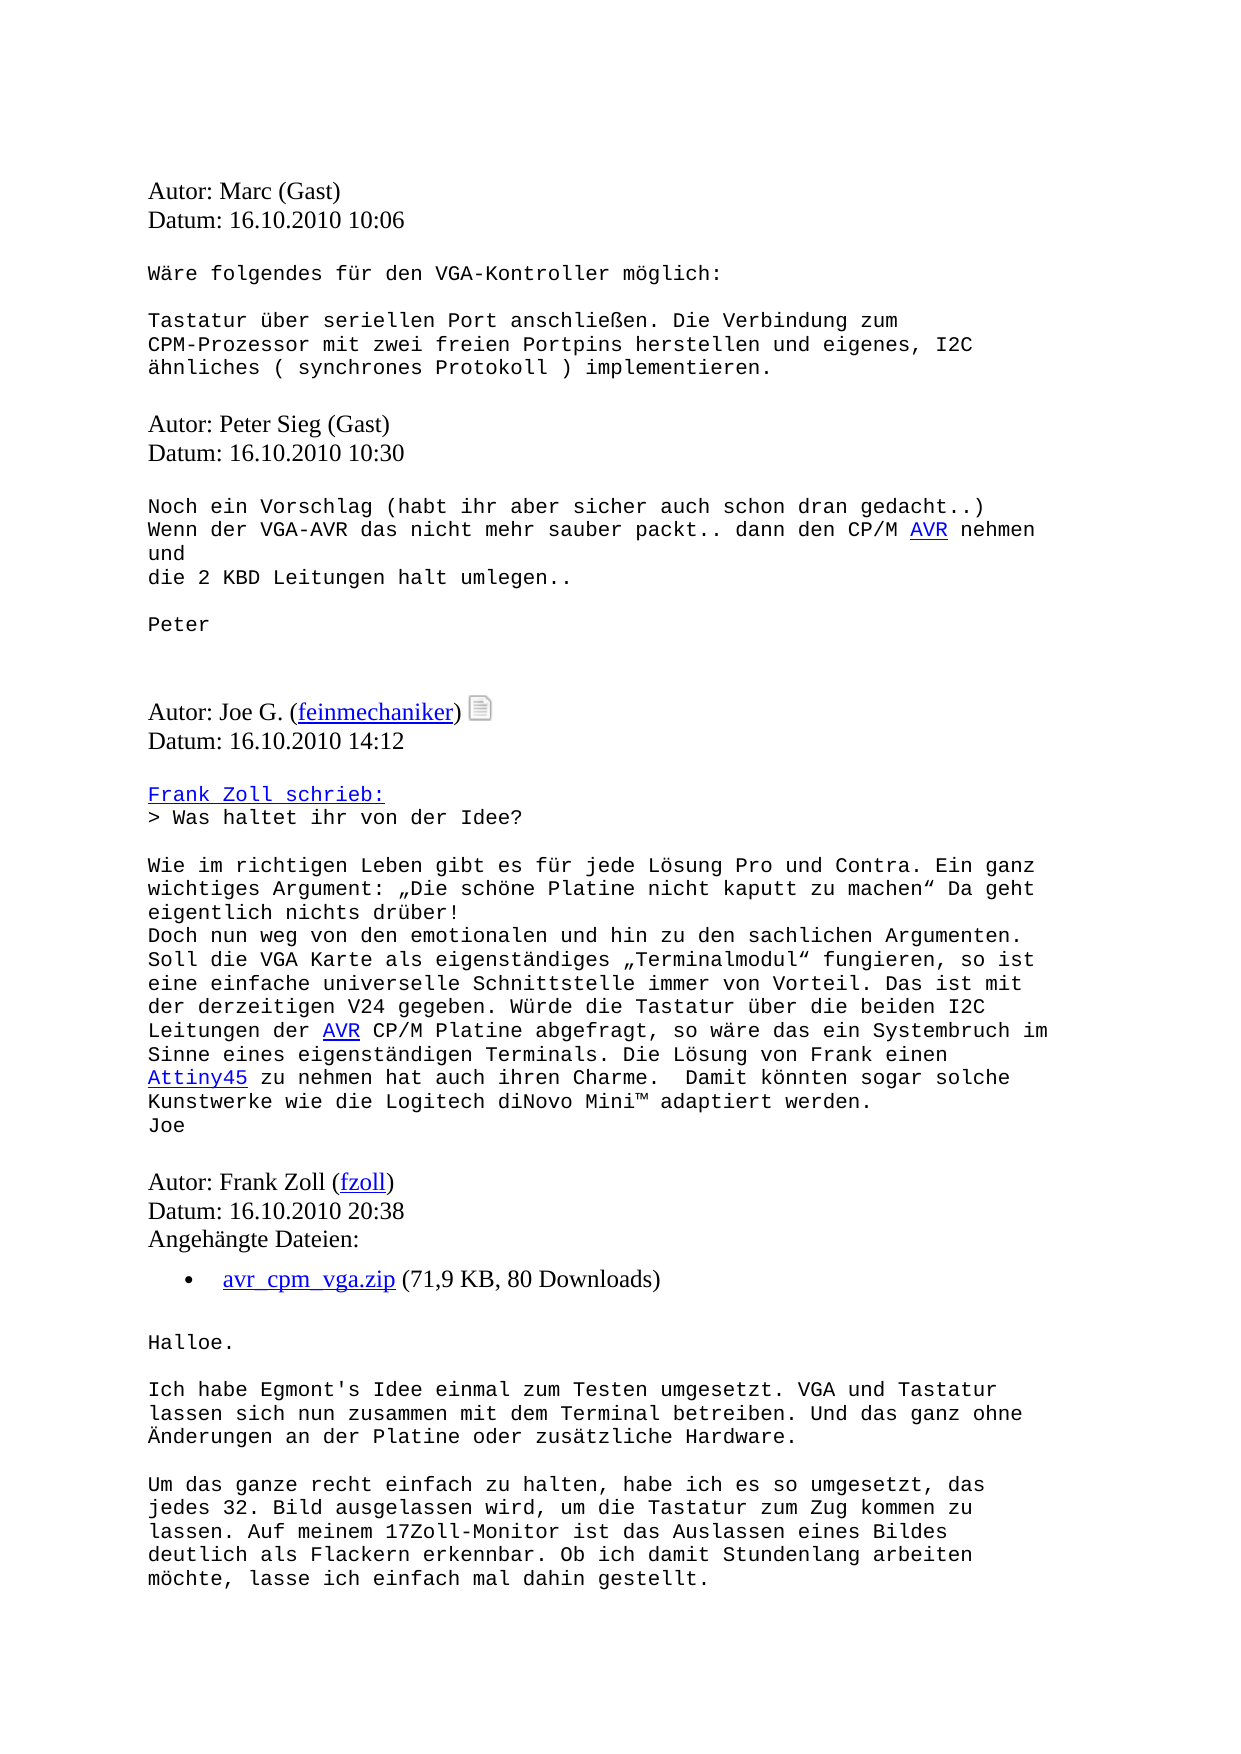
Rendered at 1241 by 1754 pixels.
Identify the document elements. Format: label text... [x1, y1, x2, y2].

text Datum: 16.10.2010 10:06 [148, 205, 1093, 234]
text Tastatur über seriellen Port anschließen. Die Verbindung zum [148, 310, 1093, 333]
text > Was haltet ihr von der Idee? [148, 807, 1093, 831]
picture [467, 695, 494, 721]
text möchte, lasse ich einfach mal dahin gestellt. [148, 1568, 1093, 1592]
text und [148, 543, 1093, 567]
text Datum: 16.10.2010 10:30 [148, 438, 1093, 467]
text CPM-Prozessor mit zwei freien Portpins herstellen und eigenes, I2C [148, 333, 1093, 357]
text Wäre folgendes für den VGA-Kontroller möglich: [148, 263, 1093, 286]
text Wie im richtigen Leben gibt es für jede Lösung Pro und Contra. Ein ganz [148, 854, 1093, 878]
text Attiny45 zu nehmen hat auch ihren Charme. Damit könnten sogar solche [148, 1067, 1093, 1091]
text Soll die VGA Karte als eigenständiges „Terminalmodul“ fungieren, so ist [148, 949, 1093, 973]
text deutlich als Flackern erkennbar. Ob ich damit Stundenlang arbeiten [148, 1544, 1093, 1568]
text Kunstwerke wie die Logitech diNovo Mini™ adaptiert werden. [148, 1091, 1093, 1115]
text Joe [148, 1115, 1093, 1138]
list avr_cpm_vga.zip (71,9 KB, 80 Downloads) [185, 1264, 1093, 1292]
text Halloe. [148, 1332, 1093, 1355]
text Um das ganze recht einfach zu halten, habe ich es so umgesetzt, das [148, 1473, 1093, 1497]
text Ich habe Egmont's Idee einmal zum Testen umgesetzt. VGA und Tastatur [148, 1379, 1093, 1403]
text Angehängte Dateien: [148, 1224, 1093, 1253]
text Doch nun weg von den emotionalen und hin zu den sachlichen Argumenten. [148, 926, 1093, 949]
text eigentlich nichts drüber! [148, 902, 1093, 926]
text ähnliches ( synchrones Protokoll ) implementieren. [148, 357, 1093, 381]
text Frank Zoll schrieb: [148, 784, 1093, 807]
text Datum: 16.10.2010 14:12 [148, 726, 1093, 755]
text Peter [148, 614, 1093, 638]
text Sinne eines eigenständigen Terminals. Die Lösung von Frank einen [148, 1044, 1093, 1067]
text lassen. Auf meinem 17Zoll-Monitor ist das Auslassen eines Bildes [148, 1521, 1093, 1544]
text Wenn der VGA-AVR das nicht mehr sauber packt.. dann den CP/M AVR nehmen [148, 519, 1093, 543]
text Autor: Joe G. (feinmechaniker) [148, 695, 1093, 726]
text Noch ein Vorschlag (habt ihr aber sicher auch schon dran gedacht..) [148, 496, 1093, 519]
text die 2 KBD Leitungen halt umlegen.. [148, 567, 1093, 590]
text eine einfache universelle Schnittstelle immer von Vorteil. Das ist mit [148, 973, 1093, 996]
text lassen sich nun zusammen mit dem Terminal betreiben. Und das ganz ohne [148, 1403, 1093, 1426]
text jedes 32. Bild ausgelassen wird, um die Tastatur zum Zug kommen zu [148, 1497, 1093, 1521]
text Autor: Peter Sieg (Gast) [148, 409, 1093, 438]
text Datum: 16.10.2010 20:38 [148, 1196, 1093, 1224]
text Leitungen der AVR CP/M Platine abgefragt, so wäre das ein Systembruch im [148, 1020, 1093, 1044]
text der derzeitigen V24 gegeben. Würde die Tastatur über die beiden I2C [148, 996, 1093, 1020]
text wichtiges Argument: „Die schöne Platine nicht kaputt zu machen“ Da geht [148, 878, 1093, 902]
text Autor: Marc (Gast) [148, 176, 1093, 205]
text Autor: Frank Zoll (fzoll) [148, 1167, 1093, 1196]
text Änderungen an der Platine oder zusätzliche Hardware. [148, 1426, 1093, 1450]
